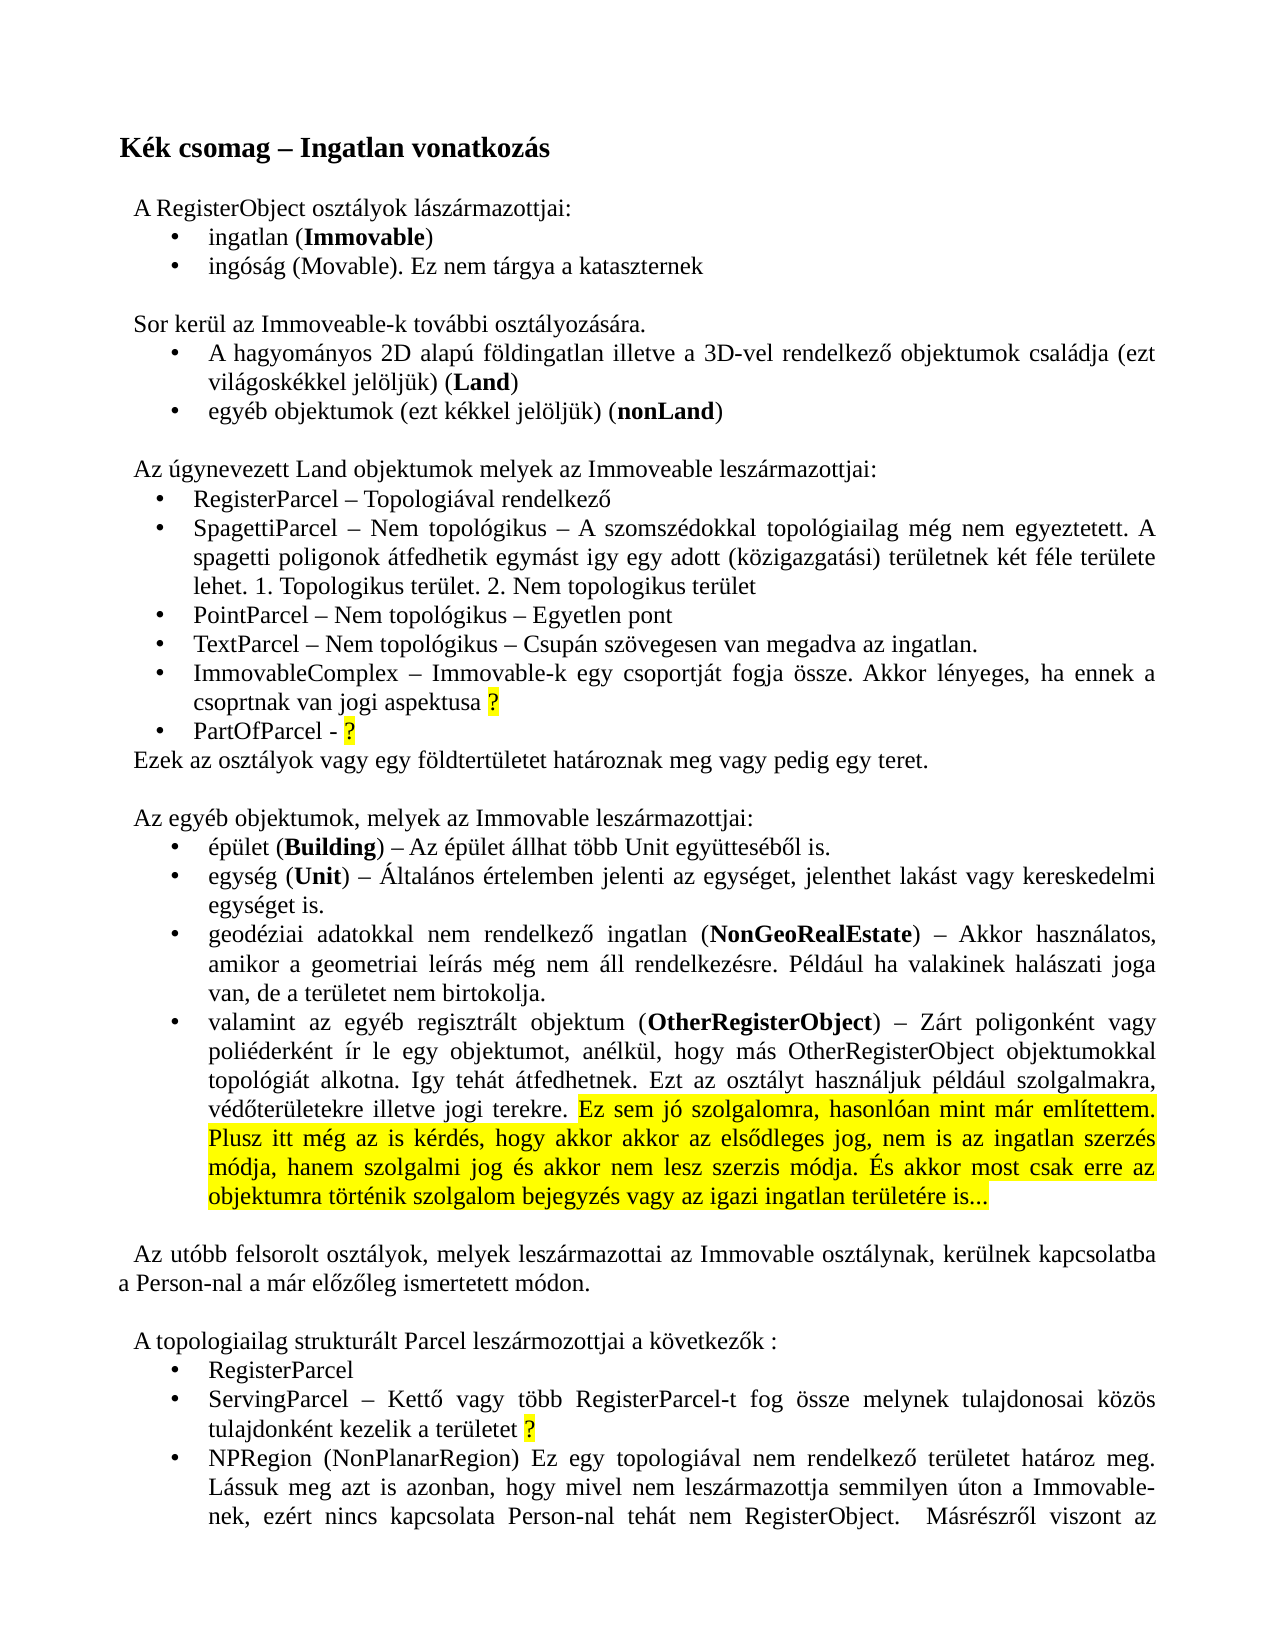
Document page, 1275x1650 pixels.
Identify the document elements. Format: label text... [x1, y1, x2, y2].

list NPRegion (NonPlanarRegion) Ez egy topologiával nem rendelkező területet határoz meg. Lássuk meg azt is azonban, hogy mivel nem leszármazottja semmilyen úton a Immovable-nek, ezért nincs kapcsolata Person-nal tehát nem RegisterObject. Másrészről viszont az [171, 1442, 1157, 1530]
text Az egyéb objektumok, melyek az Immovable leszármazottjai: [118, 803, 1157, 832]
list ingóság (Movable). Ez nem tárgya a kataszternek [171, 251, 1157, 280]
list egyéb objektumok (ezt kékkel jelöljük) (nonLand) [171, 396, 1157, 425]
list ingatlan (Immovable) [171, 222, 1157, 251]
text Ezek az osztályok vagy egy földtertületet határoznak meg vagy pedig egy teret. [118, 745, 1157, 774]
text Kék csomag – Ingatlan vonatkozás [118, 130, 1157, 164]
list RegisterParcel – Topologiával rendelkező [156, 483, 1157, 512]
list A hagyományos 2D alapú földingatlan illetve a 3D-vel rendelkező objektumok családja (ezt világoskékkel jelöljük) (Land) [171, 338, 1157, 396]
list PartOfParcel - ? [156, 716, 1157, 745]
list épület (Building) – Az épület állhat több Unit együtteséből is. [171, 832, 1157, 861]
list SpagettiParcel – Nem topológikus – A szomszédokkal topológiailag még nem egyeztetett. A spagetti poligonok átfedhetik egymást igy egy adott (közigazgatási) területnek két féle területe lehet. 1. Topologikus terület. 2. Nem topologikus terület [156, 512, 1157, 600]
text A topologiailag strukturált Parcel leszármozottjai a következők : [118, 1326, 1157, 1355]
text Az utóbb felsorolt osztályok, melyek leszármazottai az Immovable osztálynak, kerülnek kapcsolatba a Person-nal a már előzőleg ismertetett módon. [118, 1239, 1157, 1297]
list ServingParcel – Kettő vagy több RegisterParcel-t fog össze melynek tulajdonosai közös tulajdonként kezelik a területet ? [171, 1384, 1157, 1442]
list valamint az egyéb regisztrált objektum (OtherRegisterObject) – Zárt poligonként vagy poliéderként ír le egy objektumot, anélkül, hogy más OtherRegisterObject objektumokkal topológiát alkotna. Igy tehát átfedhetnek. Ezt az osztályt használjuk például szolgalmakra, védőterületekre illetve jogi terekre. Ez sem jó szolgalomra, hasonlóan mint már említettem. Plusz itt még az is kérdés, hogy akkor akkor az elsődleges jog, nem is az ingatlan szerzés módja, hanem szolgalmi jog és akkor nem lesz szerzis módja. És akkor most csak erre az objektumra történik szolgalom bejegyzés vagy az igazi ingatlan területére is... [171, 1007, 1157, 1210]
list PointParcel – Nem topológikus – Egyetlen pont [156, 600, 1157, 629]
list ImmovableComplex – Immovable-k egy csoportját fogja össze. Akkor lényeges, ha ennek a csoprtnak van jogi aspektusa ? [156, 658, 1157, 716]
list egység (Unit) – Általános értelemben jelenti az egységet, jelenthet lakást vagy kereskedelmi egységet is. [171, 861, 1157, 919]
text Sor kerül az Immoveable-k további osztályozására. [118, 309, 1157, 338]
list geodéziai adatokkal nem rendelkező ingatlan (NonGeoRealEstate) – Akkor használatos, amikor a geometriai leírás még nem áll rendelkezésre. Például ha valakinek halászati joga van, de a területet nem birtokolja. [171, 919, 1157, 1007]
text A RegisterObject osztályok lászármazottjai: [118, 193, 1157, 222]
list TextParcel – Nem topológikus – Csupán szövegesen van megadva az ingatlan. [156, 629, 1157, 658]
text Az úgynevezett Land objektumok melyek az Immoveable leszármazottjai: [118, 454, 1157, 483]
list RegisterParcel [171, 1355, 1157, 1384]
